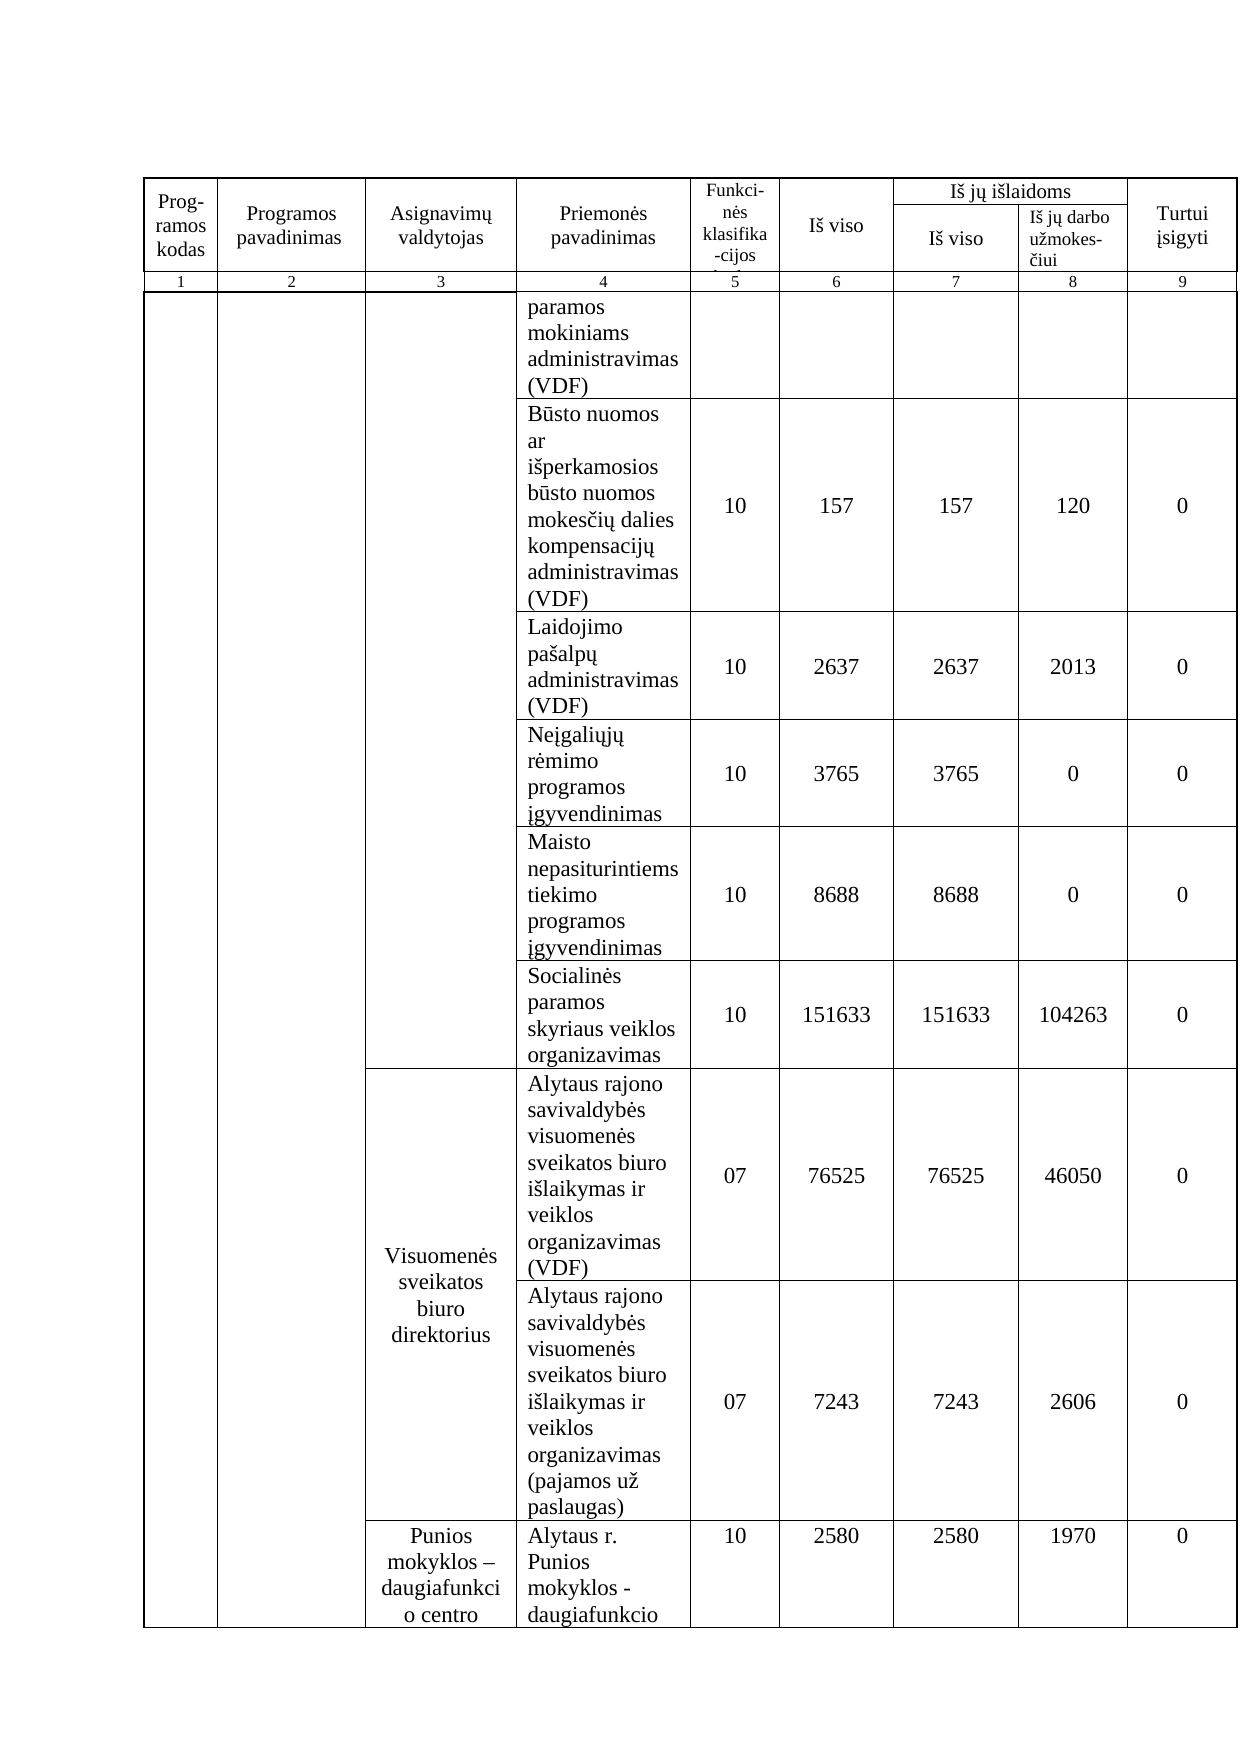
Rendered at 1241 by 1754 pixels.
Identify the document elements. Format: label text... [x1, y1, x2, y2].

table_header Iš viso [780, 179, 893, 271]
table_cell 10 [691, 720, 779, 826]
table_cell [1019, 292, 1127, 398]
table_cell 7243 [894, 1281, 1018, 1520]
table_cell 8 [1019, 272, 1127, 291]
table_cell 07 [691, 1069, 779, 1280]
table_cell 10 [691, 399, 779, 611]
table_cell 5 [691, 272, 779, 291]
table_cell 10 [691, 612, 779, 719]
table_cell Iš viso [894, 205, 1018, 271]
table_cell [145, 293, 217, 1627]
table_cell Iš jų darbo užmokes-čiui [1019, 205, 1127, 271]
table_cell Punios mokyklos – daugiafunkcio centro [366, 1521, 516, 1627]
table_cell 157 [780, 399, 893, 611]
table_cell 3 [366, 272, 516, 291]
table_cell 2580 [894, 1521, 1018, 1627]
table_cell 8688 [894, 827, 1018, 960]
table_cell 2637 [894, 612, 1018, 719]
table_cell 7 [894, 272, 1018, 291]
table_cell 76525 [894, 1069, 1018, 1280]
table_cell 3765 [894, 720, 1018, 826]
table_cell 76525 [780, 1069, 893, 1280]
table_cell [1128, 292, 1236, 398]
table_header Prog-ramos kodas [145, 179, 217, 271]
table_cell Socialinės paramos skyriaus veiklos organizavimas [517, 961, 690, 1067]
table_cell 120 [1019, 399, 1127, 611]
table_header Priemonės pavadinimas [517, 179, 690, 271]
table_cell [780, 292, 893, 398]
table_cell 8688 [780, 827, 893, 960]
table_cell Būsto nuomos ar išperkamosios būsto nuomos mokesčių dalies kompensacijų administravimas (VDF) [517, 399, 690, 611]
table_cell 2580 [780, 1521, 893, 1627]
table_cell 1 [145, 272, 217, 291]
table_header Programos pavadinimas [218, 179, 365, 271]
table_cell [691, 292, 779, 398]
table_cell Laidojimo pašalpų administravimas (VDF) [517, 612, 690, 719]
table_cell 10 [691, 1521, 779, 1627]
table_cell Alytaus rajono savivaldybės visuomenės sveikatos biuro išlaikymas ir veiklos organizavimas (VDF) [517, 1069, 690, 1280]
table_cell paramos mokiniams administravimas (VDF) [517, 292, 690, 398]
table_cell 157 [894, 399, 1018, 611]
table_cell 0 [1019, 720, 1127, 826]
table_cell 10 [691, 961, 779, 1067]
table_cell Alytaus r. Punios mokyklos - daugiafunkcio [517, 1521, 690, 1627]
table_header Funkci-nės klasifika-cijos kodas [691, 179, 779, 271]
table_cell 1970 [1019, 1521, 1127, 1627]
table_cell 0 [1128, 1069, 1236, 1280]
table_cell 6 [780, 272, 893, 291]
table_header Turtui įsigyti [1128, 179, 1236, 271]
table_cell 0 [1128, 612, 1236, 719]
table_cell 0 [1128, 399, 1236, 611]
table_cell 3765 [780, 720, 893, 826]
table_cell 104263 [1019, 961, 1127, 1067]
table_cell 151633 [780, 961, 893, 1067]
table_cell 2637 [780, 612, 893, 719]
table_cell [218, 293, 365, 1627]
table_cell 0 [1019, 827, 1127, 960]
table_cell 151633 [894, 961, 1018, 1067]
table_cell 0 [1128, 961, 1236, 1067]
table_cell 0 [1128, 1281, 1236, 1520]
table_cell 46050 [1019, 1069, 1127, 1280]
table_cell 10 [691, 827, 779, 960]
table_cell [894, 292, 1018, 398]
table_cell 2 [218, 272, 365, 291]
table_cell [366, 293, 516, 1067]
table_cell 9 [1128, 272, 1236, 291]
table_cell 2013 [1019, 612, 1127, 719]
table_cell 2606 [1019, 1281, 1127, 1520]
table_cell 7243 [780, 1281, 893, 1520]
table_cell 0 [1128, 1521, 1236, 1627]
table_cell Visuomenės sveikatos biuro direktorius [366, 1069, 516, 1520]
table_cell 0 [1128, 827, 1236, 960]
table_header Asignavimų valdytojas [366, 179, 516, 271]
table_cell 07 [691, 1281, 779, 1520]
table_header Iš jų išlaidoms [894, 179, 1127, 204]
table_cell Neįgaliųjų rėmimo programos įgyvendinimas [517, 720, 690, 826]
table_cell Alytaus rajono savivaldybės visuomenės sveikatos biuro išlaikymas ir veiklos organizavimas (pajamos už paslaugas) [517, 1281, 690, 1520]
table_cell Maisto nepasiturintiems tiekimo programos įgyvendinimas [517, 827, 690, 960]
table_cell 4 [517, 272, 690, 291]
table_cell 0 [1128, 720, 1236, 826]
